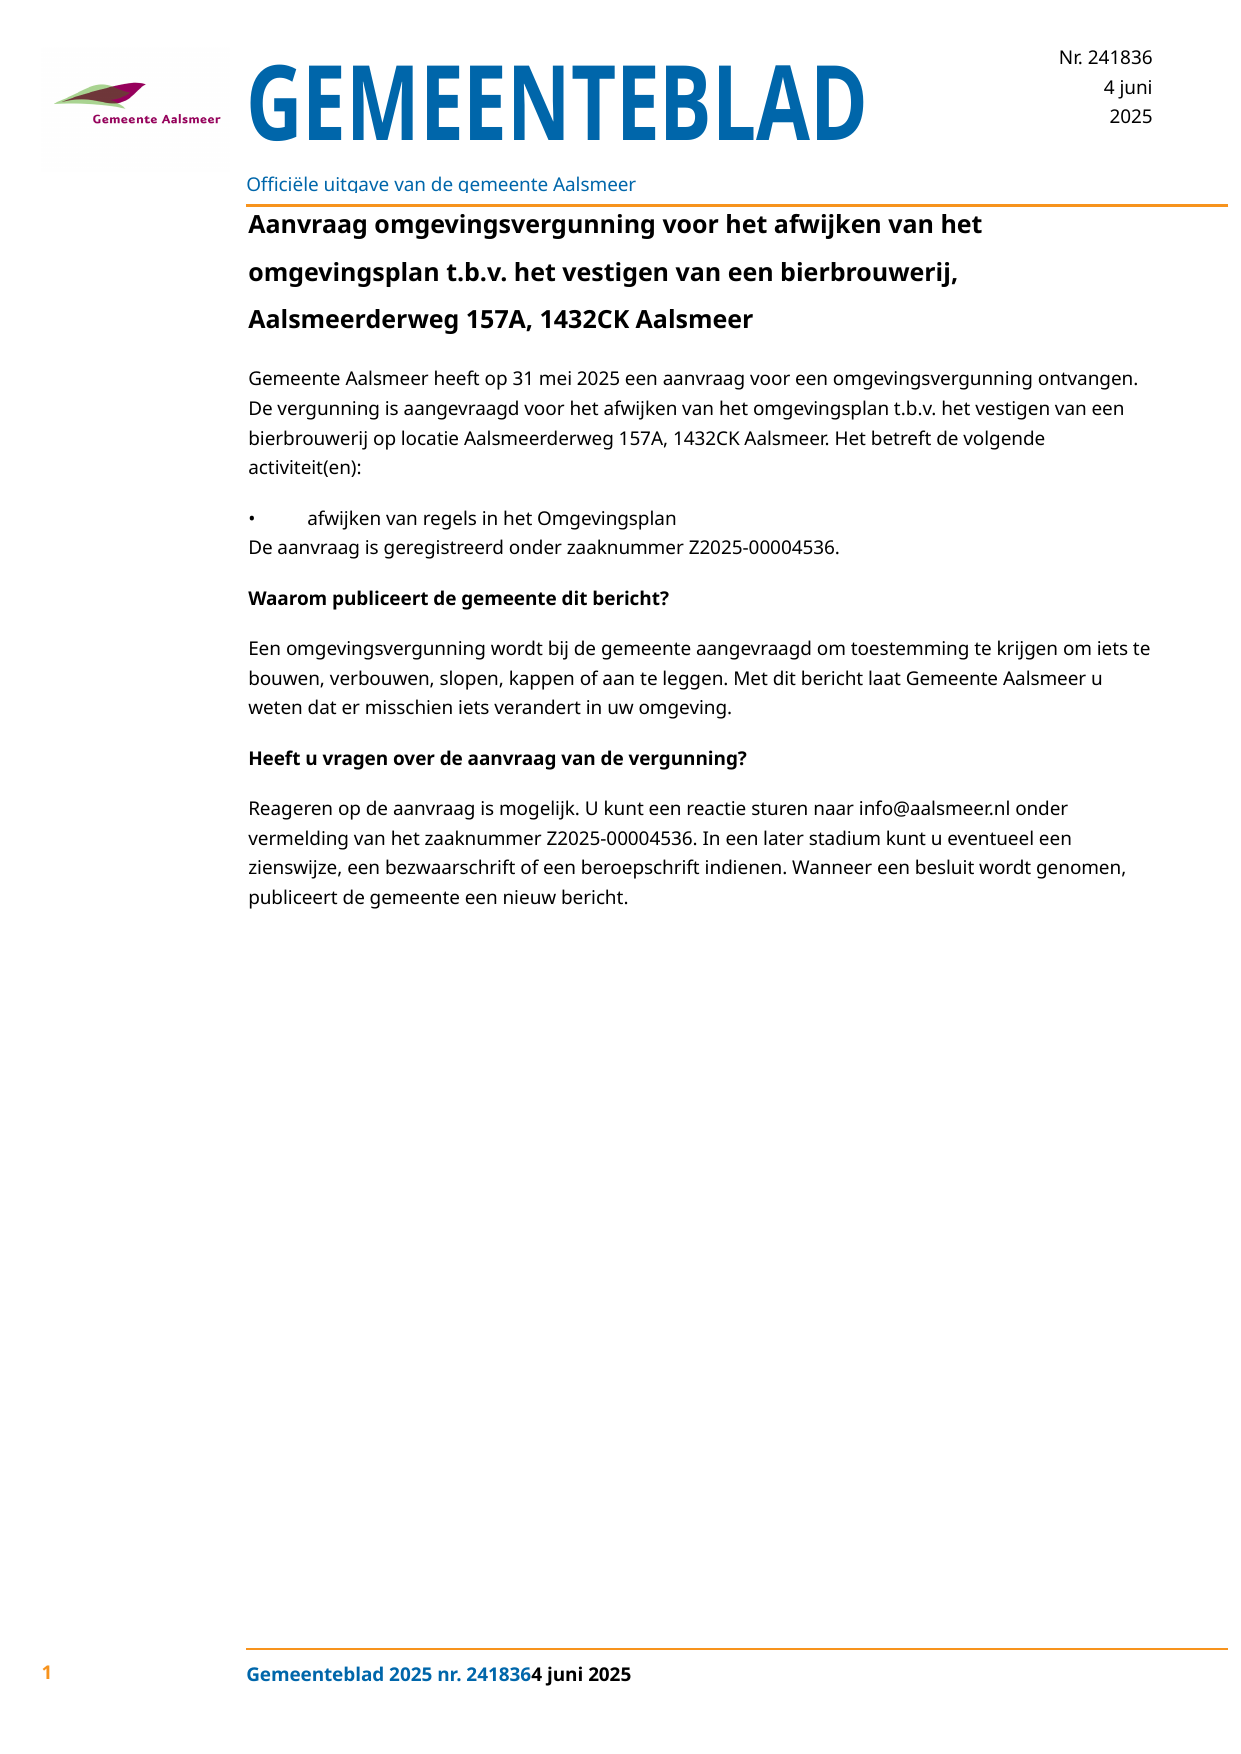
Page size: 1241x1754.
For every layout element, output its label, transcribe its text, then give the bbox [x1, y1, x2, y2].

text Heeft u vragen over de aanvraag van de vergunning? [248, 745, 1152, 770]
picture [41, 47, 231, 172]
text Gemeente Aalsmeer heeft op 31 mei 2025 een aanvraag voor een omgevingsvergunning ontvangen. De vergunning is aangevraagd voor het afwijken van het omgevingsplan t.b.v. het vestigen van een bierbrouwerij op locatie Aalsmeerderweg 157A, 1432CK Aalsmeer. Het betreft de volgende activiteit(en): [248, 366, 1152, 480]
list afwijken van regels in het Omgevingsplan [248, 505, 1152, 530]
text Waarom publiceert de gemeente dit bericht? [248, 585, 1152, 610]
text Een omgevingsvergunning wordt bij de gemeente aangevraagd om toestemming te krijgen om iets te bouwen, verbouwen, slopen, kappen of aan te leggen. Met dit bericht laat Gemeente Aalsmeer u weten dat er misschien iets verandert in uw omgeving. [248, 635, 1152, 720]
text Reageren op de aanvraag is mogelijk. U kunt een reactie sturen naar info@aalsmeer.nl onder vermelding van het zaaknummer Z2025-00004536. In een later stadium kunt u eventueel een zienswijze, een bezwaarschrift of een beroepschrift indienen. Wanneer een besluit wordt genomen, publiceert de gemeente een nieuw bericht. [248, 795, 1152, 909]
text Aanvraag omgevingsvergunning voor het afwijken van het omgevingsplan t.b.v. het vestigen van een bierbrouwerij, Aalsmeerderweg 157A, 1432CK Aalsmeer [248, 207, 1152, 336]
text De aanvraag is geregistreerd onder zaaknummer Z2025-00004536. [248, 534, 1152, 560]
